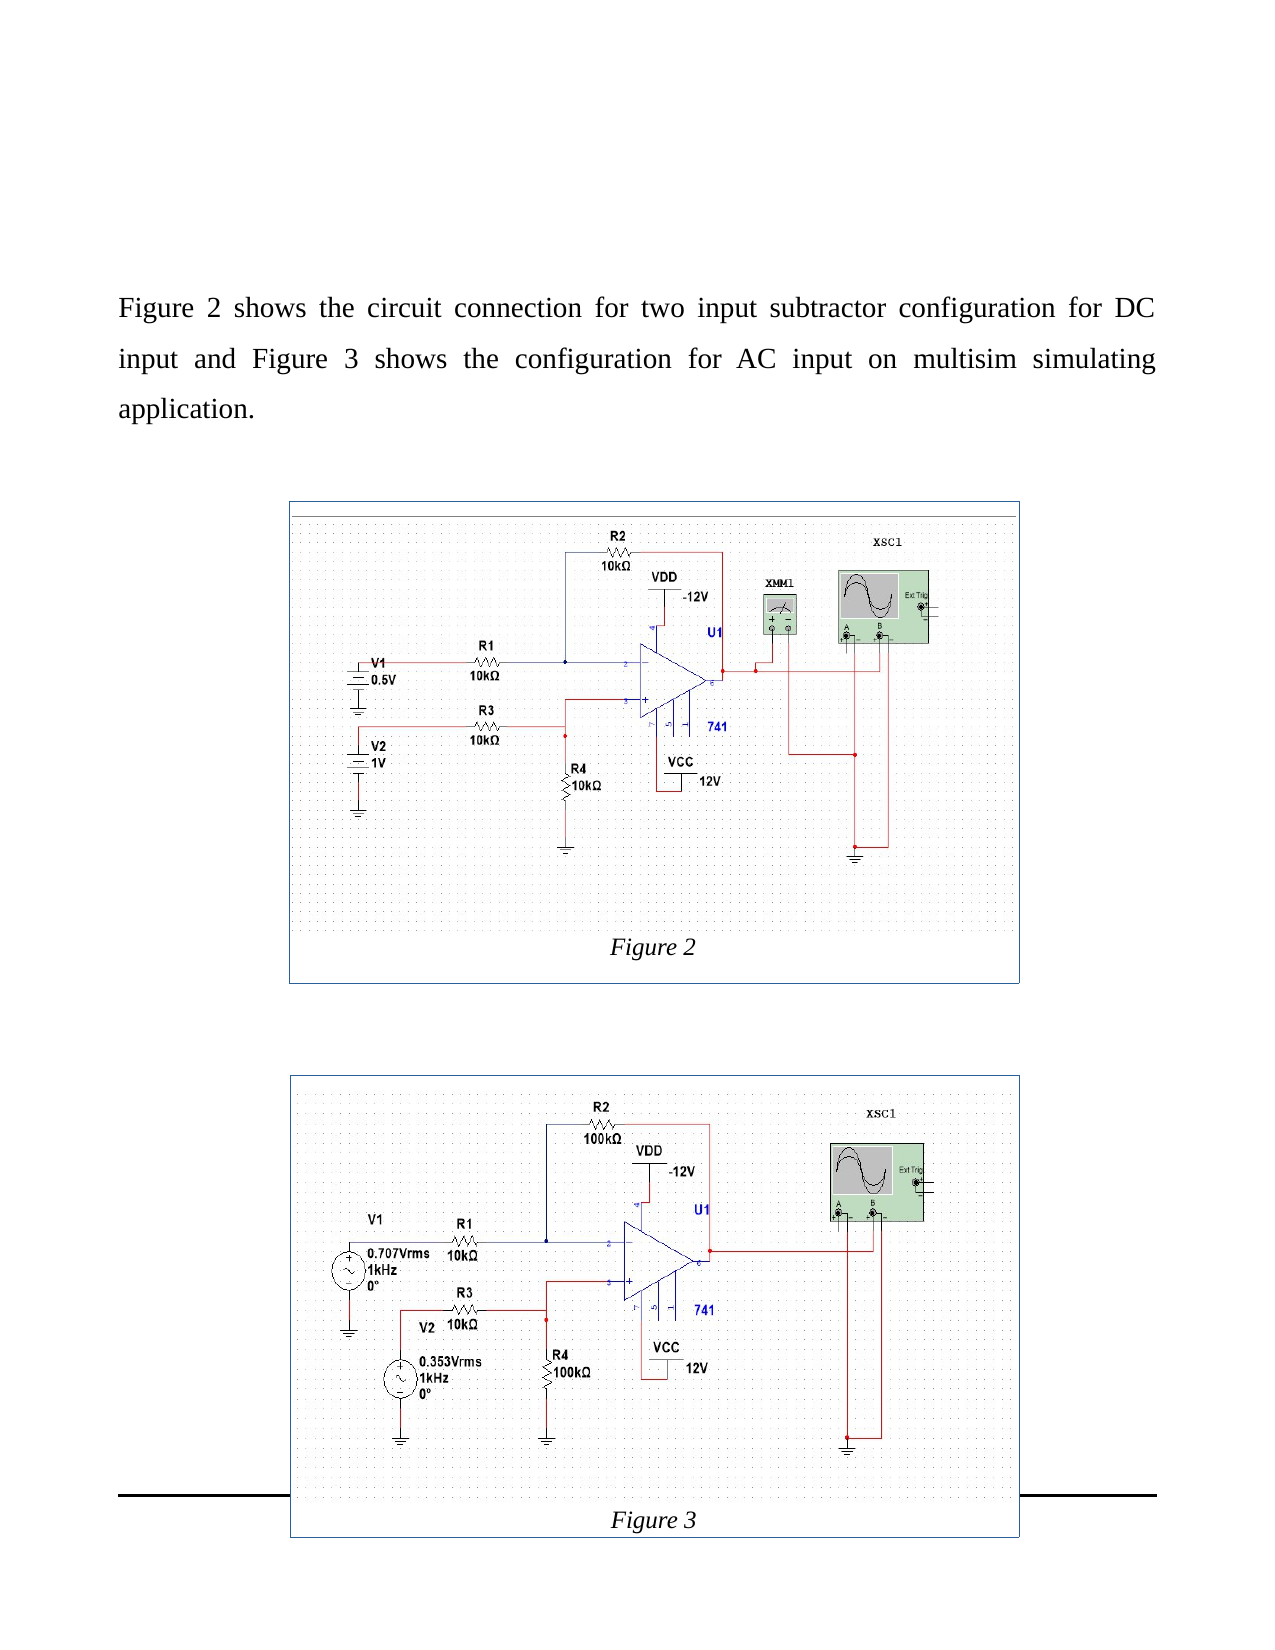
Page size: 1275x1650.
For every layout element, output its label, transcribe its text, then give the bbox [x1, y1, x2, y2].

list Figure 2 shows the circuit connection for two input subtractor configuration for DC input and Figure 3 shows the configuration for AC input on multisim simulating application. [81, 291, 1157, 425]
picture [293, 1090, 1016, 1505]
text Figure 2 [292, 932, 1016, 961]
picture [291, 516, 1016, 932]
text Figure 3 [293, 1505, 1016, 1534]
